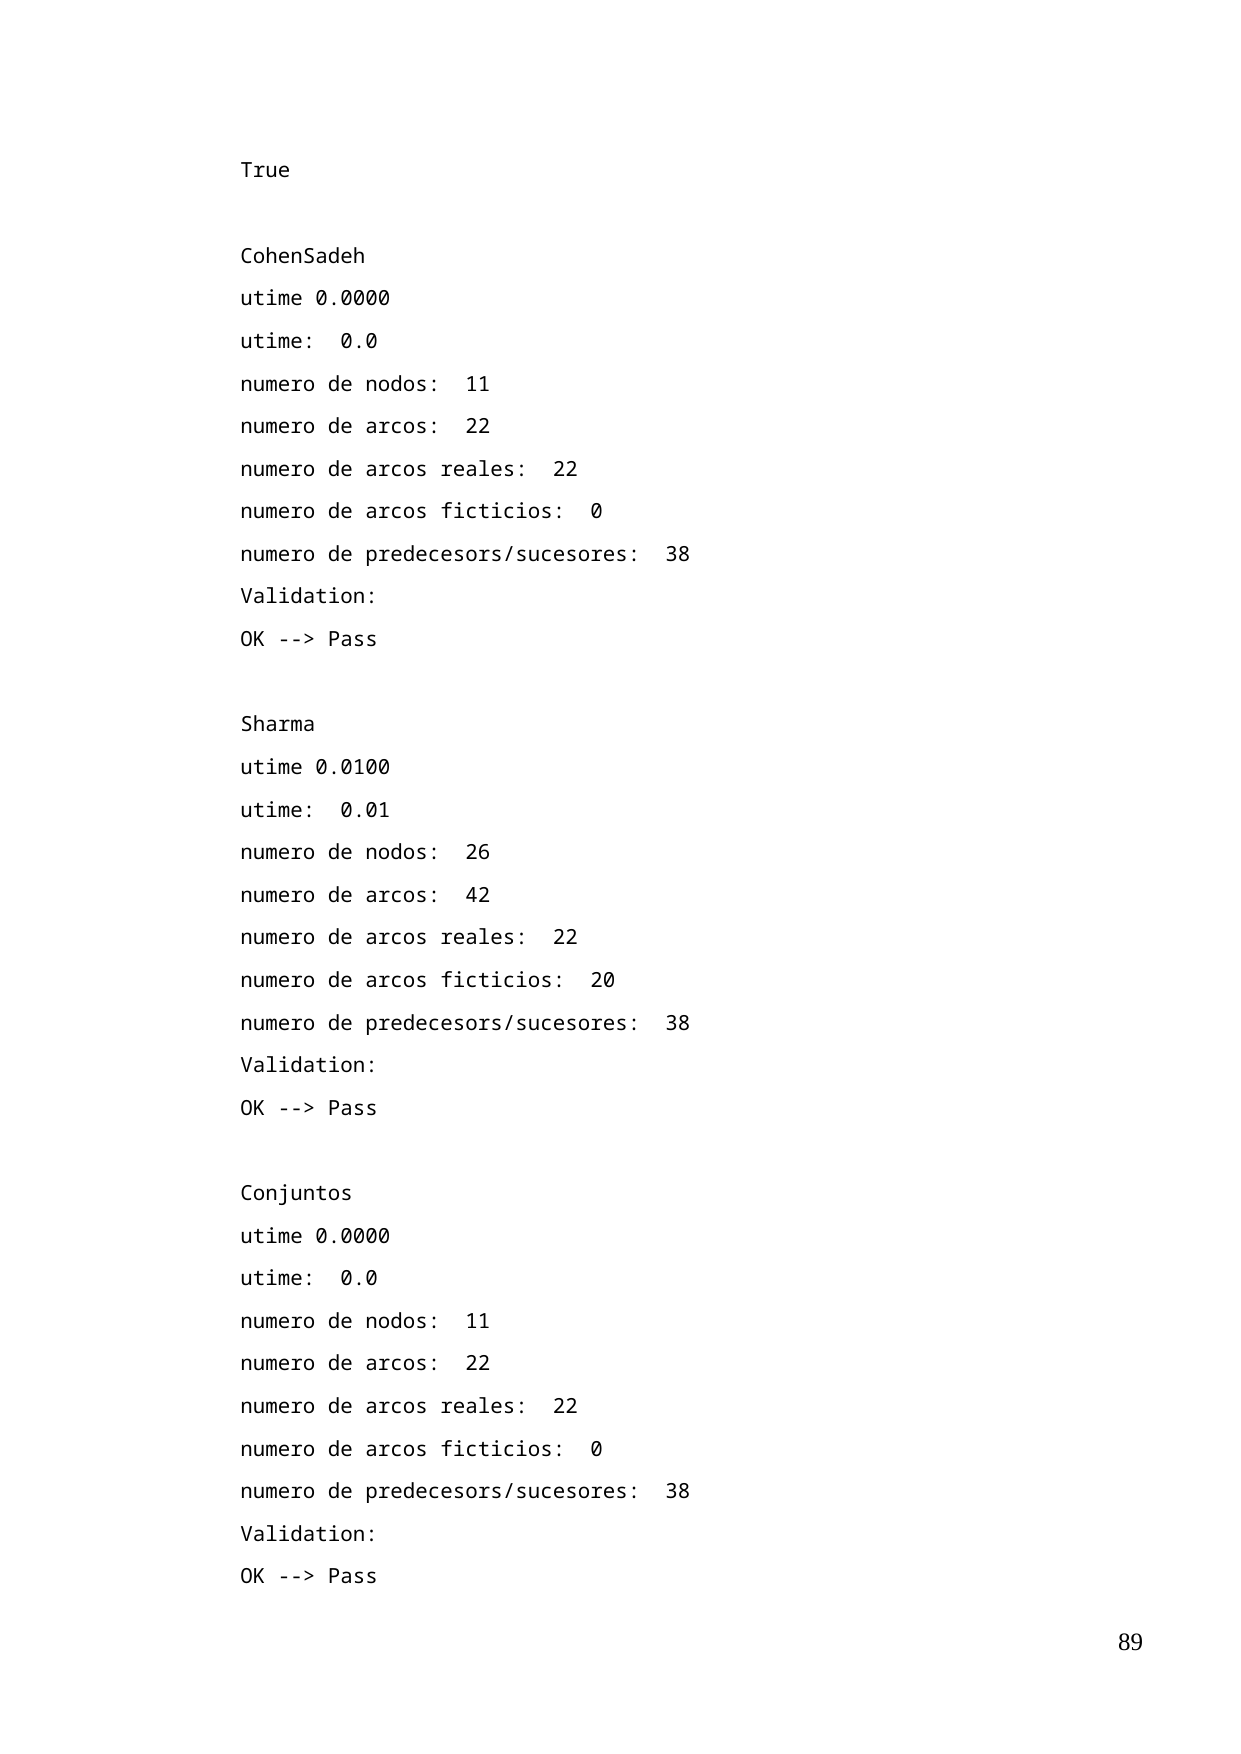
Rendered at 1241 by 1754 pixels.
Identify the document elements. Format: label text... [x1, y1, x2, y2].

list numero de arcos: 22 [203, 411, 1143, 440]
list utime: 0.0 [203, 1263, 1143, 1292]
list Validation: [203, 1519, 1143, 1547]
list OK --> Pass [203, 1562, 1143, 1590]
list numero de arcos: 22 [203, 1348, 1143, 1377]
list numero de arcos: 42 [203, 880, 1143, 908]
list numero de nodos: 26 [203, 837, 1143, 866]
list utime 0.0100 [203, 752, 1143, 781]
list utime: 0.01 [203, 795, 1143, 823]
list numero de nodos: 11 [203, 1306, 1143, 1334]
list Conjuntos [203, 1178, 1143, 1207]
list numero de arcos reales: 22 [203, 454, 1143, 482]
list utime: 0.0 [203, 326, 1143, 354]
list numero de arcos reales: 22 [203, 922, 1143, 951]
list numero de predecesors/sucesores: 38 [203, 1008, 1143, 1036]
list numero de arcos ficticios: 20 [203, 965, 1143, 993]
list Sharma [203, 709, 1143, 738]
list Validation: [203, 1050, 1143, 1079]
list CohenSadeh [203, 241, 1143, 269]
list numero de arcos reales: 22 [203, 1391, 1143, 1419]
list Validation: [203, 582, 1143, 610]
list OK --> Pass [203, 1093, 1143, 1121]
list numero de arcos ficticios: 0 [203, 1434, 1143, 1462]
list numero de nodos: 11 [203, 369, 1143, 397]
list numero de predecesors/sucesores: 38 [203, 539, 1143, 567]
list utime 0.0000 [203, 1221, 1143, 1249]
list numero de predecesors/sucesores: 38 [203, 1476, 1143, 1505]
list True [203, 156, 1143, 184]
list utime 0.0000 [203, 283, 1143, 312]
list OK --> Pass [203, 624, 1143, 653]
list numero de arcos ficticios: 0 [203, 496, 1143, 525]
